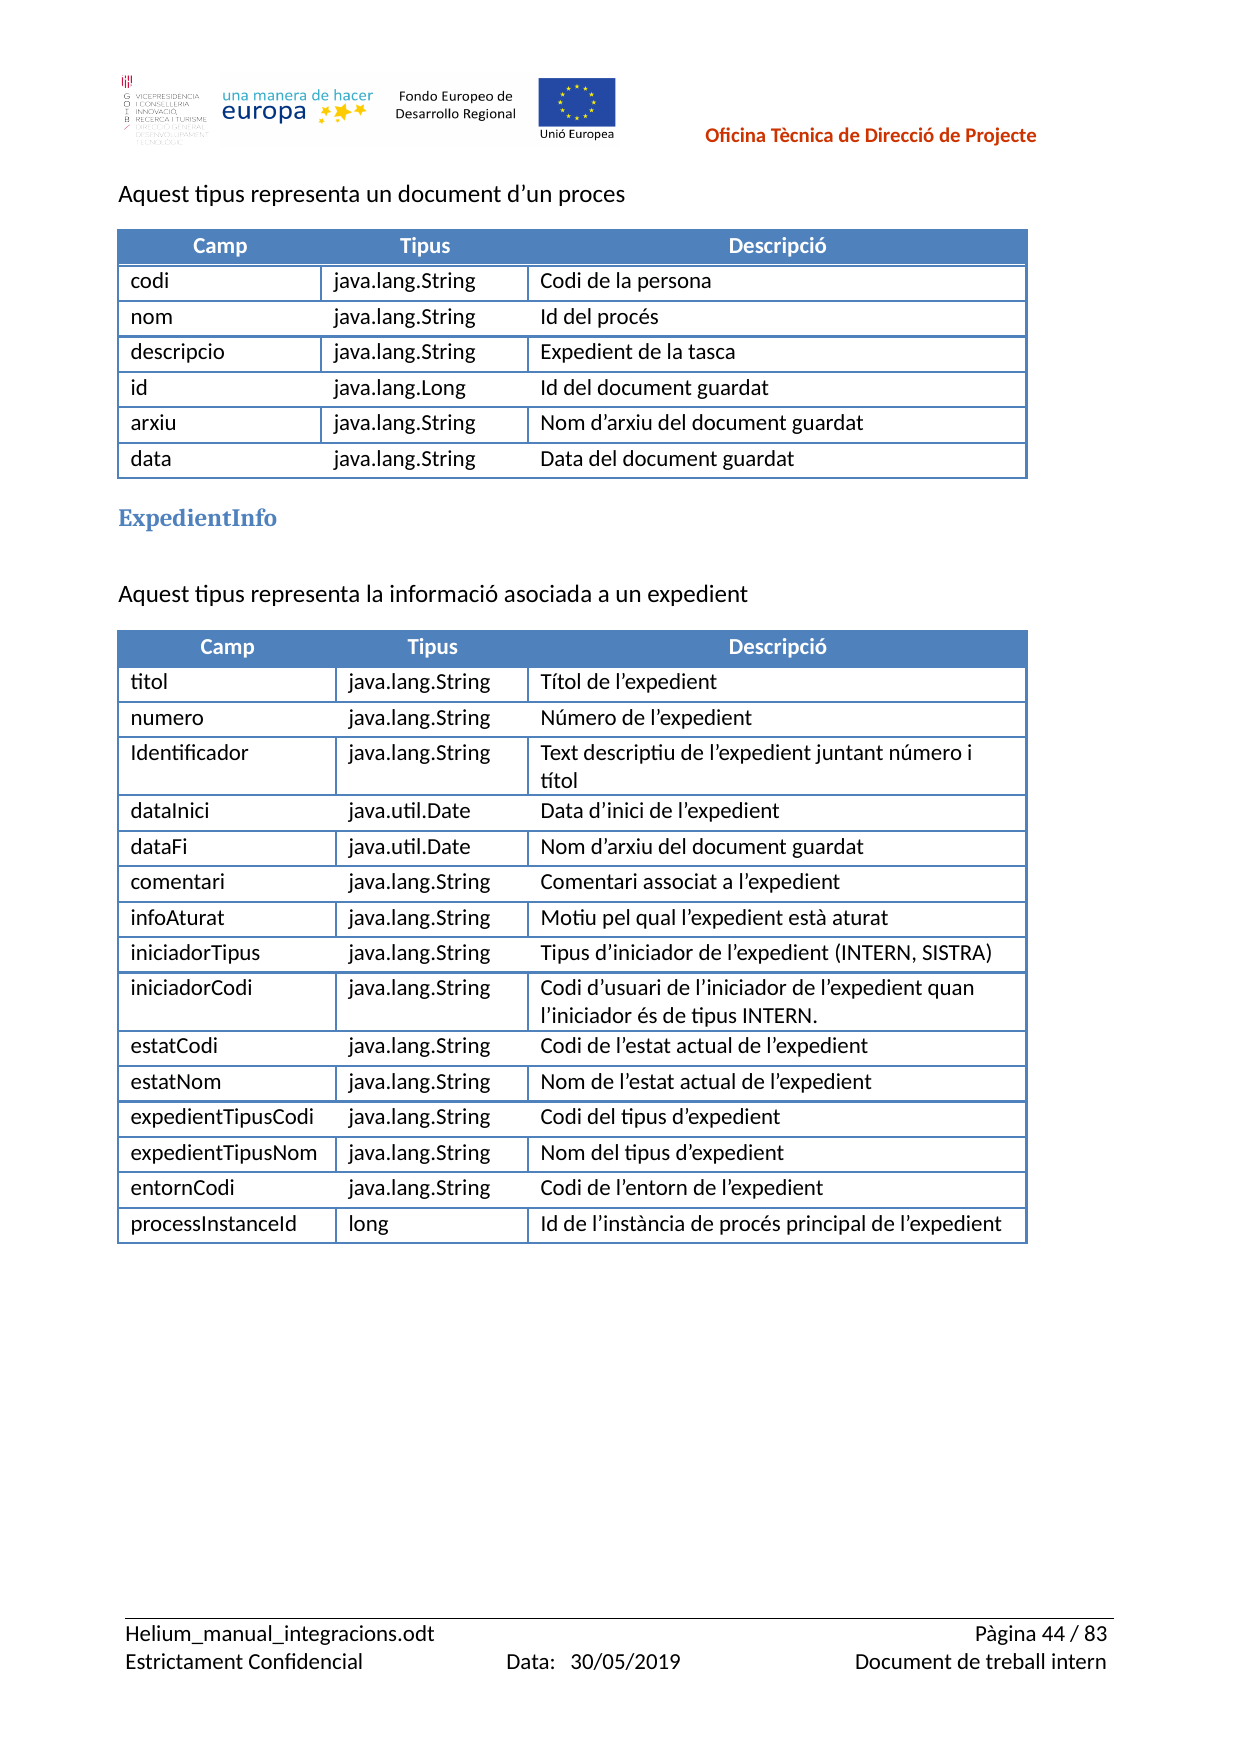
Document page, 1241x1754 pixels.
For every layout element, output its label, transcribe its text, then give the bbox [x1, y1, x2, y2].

table_cell Id del procés [528, 302, 1025, 335]
table_cell Comentari associat a l’expedient [528, 867, 1025, 901]
table_cell expedientTipusCodi [119, 1103, 336, 1136]
table_cell estatCodi [119, 1032, 336, 1065]
table_cell java.lang.String [336, 1103, 528, 1136]
table_cell Codi de l’entorn de l’expedient [528, 1173, 1025, 1207]
table_cell long [337, 1209, 527, 1242]
table_cell java.lang.String [322, 338, 527, 371]
table_cell arxiu [119, 408, 320, 442]
table_cell java.lang.String [336, 1173, 528, 1207]
table_cell iniciadorTipus [119, 938, 336, 971]
table_cell Text descriptiu de l’expedient juntant número i títol [529, 738, 1025, 794]
table_cell iniciadorCodi [119, 974, 335, 1029]
table_header Tipus [336, 632, 528, 665]
table_cell dataFi [119, 832, 335, 865]
text ExpedientInfo [118, 504, 1122, 533]
table_cell java.lang.String [337, 668, 527, 701]
table_cell infoAturat [119, 903, 335, 936]
table_cell estatNom [119, 1067, 335, 1100]
table_cell Títol de l’expedient [529, 668, 1025, 701]
table_cell java.lang.String [321, 302, 528, 335]
table_cell java.lang.String [336, 1032, 528, 1065]
table_cell comentari [119, 867, 336, 901]
table_cell Identificador [119, 738, 335, 794]
table_cell Tipus d’iniciador de l’expedient (INTERN, SISTRA) [528, 938, 1025, 971]
table_header Descripció [528, 632, 1025, 665]
table_cell java.lang.String [337, 903, 527, 936]
table_cell Data d’inici de l’expedient [528, 796, 1025, 830]
table_cell java.lang.String [337, 1067, 527, 1100]
table_cell Id de l’instància de procés principal de l’expedient [529, 1209, 1025, 1242]
table_cell entornCodi [119, 1173, 336, 1207]
table_cell java.util.Date [337, 832, 527, 865]
table_cell java.lang.String [322, 267, 527, 300]
text Aquest tipus representa un document d’un proces [118, 178, 1122, 208]
table_cell Id del document guardat [528, 373, 1025, 406]
table_cell expedientTipusNom [119, 1138, 335, 1171]
table_cell java.util.Date [336, 796, 528, 830]
table_cell Codi d’usuari de l’iniciador de l’expedient quan l’iniciador és de tipus INTERN. [529, 974, 1025, 1029]
table_cell data [119, 444, 321, 477]
table_header Tipus [321, 231, 528, 264]
table_cell java.lang.Long [321, 373, 528, 406]
table_cell Nom de l’estat actual de l’expedient [529, 1067, 1025, 1100]
table_cell codi [119, 267, 320, 300]
table_cell java.lang.String [321, 444, 528, 477]
table_cell id [119, 373, 321, 406]
picture [219, 73, 621, 147]
picture [118, 73, 213, 147]
table_cell Codi de l’estat actual de l’expedient [528, 1032, 1025, 1065]
table_cell java.lang.String [337, 1138, 527, 1171]
table_cell java.lang.String [336, 867, 528, 901]
table_header Descripció [528, 231, 1025, 264]
table_cell Nom d’arxiu del document guardat [529, 408, 1025, 442]
table_cell Codi del tipus d’expedient [528, 1103, 1025, 1136]
text Aquest tipus representa la informació asociada a un expedient [118, 579, 1122, 609]
table_cell Motiu pel qual l’expedient està aturat [529, 903, 1025, 936]
table_cell Expedient de la tasca [529, 338, 1025, 371]
table_cell Nom del tipus d’expedient [529, 1138, 1025, 1171]
table_cell Codi de la persona [529, 267, 1025, 300]
table_cell processInstanceId [119, 1209, 335, 1242]
table_cell java.lang.String [337, 974, 527, 1029]
table_cell descripcio [119, 338, 320, 371]
table_cell java.lang.String [336, 938, 528, 971]
table_cell titol [119, 668, 335, 701]
table_cell Nom d’arxiu del document guardat [529, 832, 1025, 865]
table_header Camp [119, 632, 336, 665]
table_cell numero [119, 703, 336, 736]
table_cell java.lang.String [337, 738, 527, 794]
table_cell nom [119, 302, 321, 335]
table_cell Número de l’expedient [528, 703, 1025, 736]
table_cell java.lang.String [336, 703, 528, 736]
table_cell Data del document guardat [528, 444, 1025, 477]
table_cell dataInici [119, 796, 336, 830]
table_header Camp [119, 231, 321, 264]
table_cell java.lang.String [322, 408, 527, 442]
